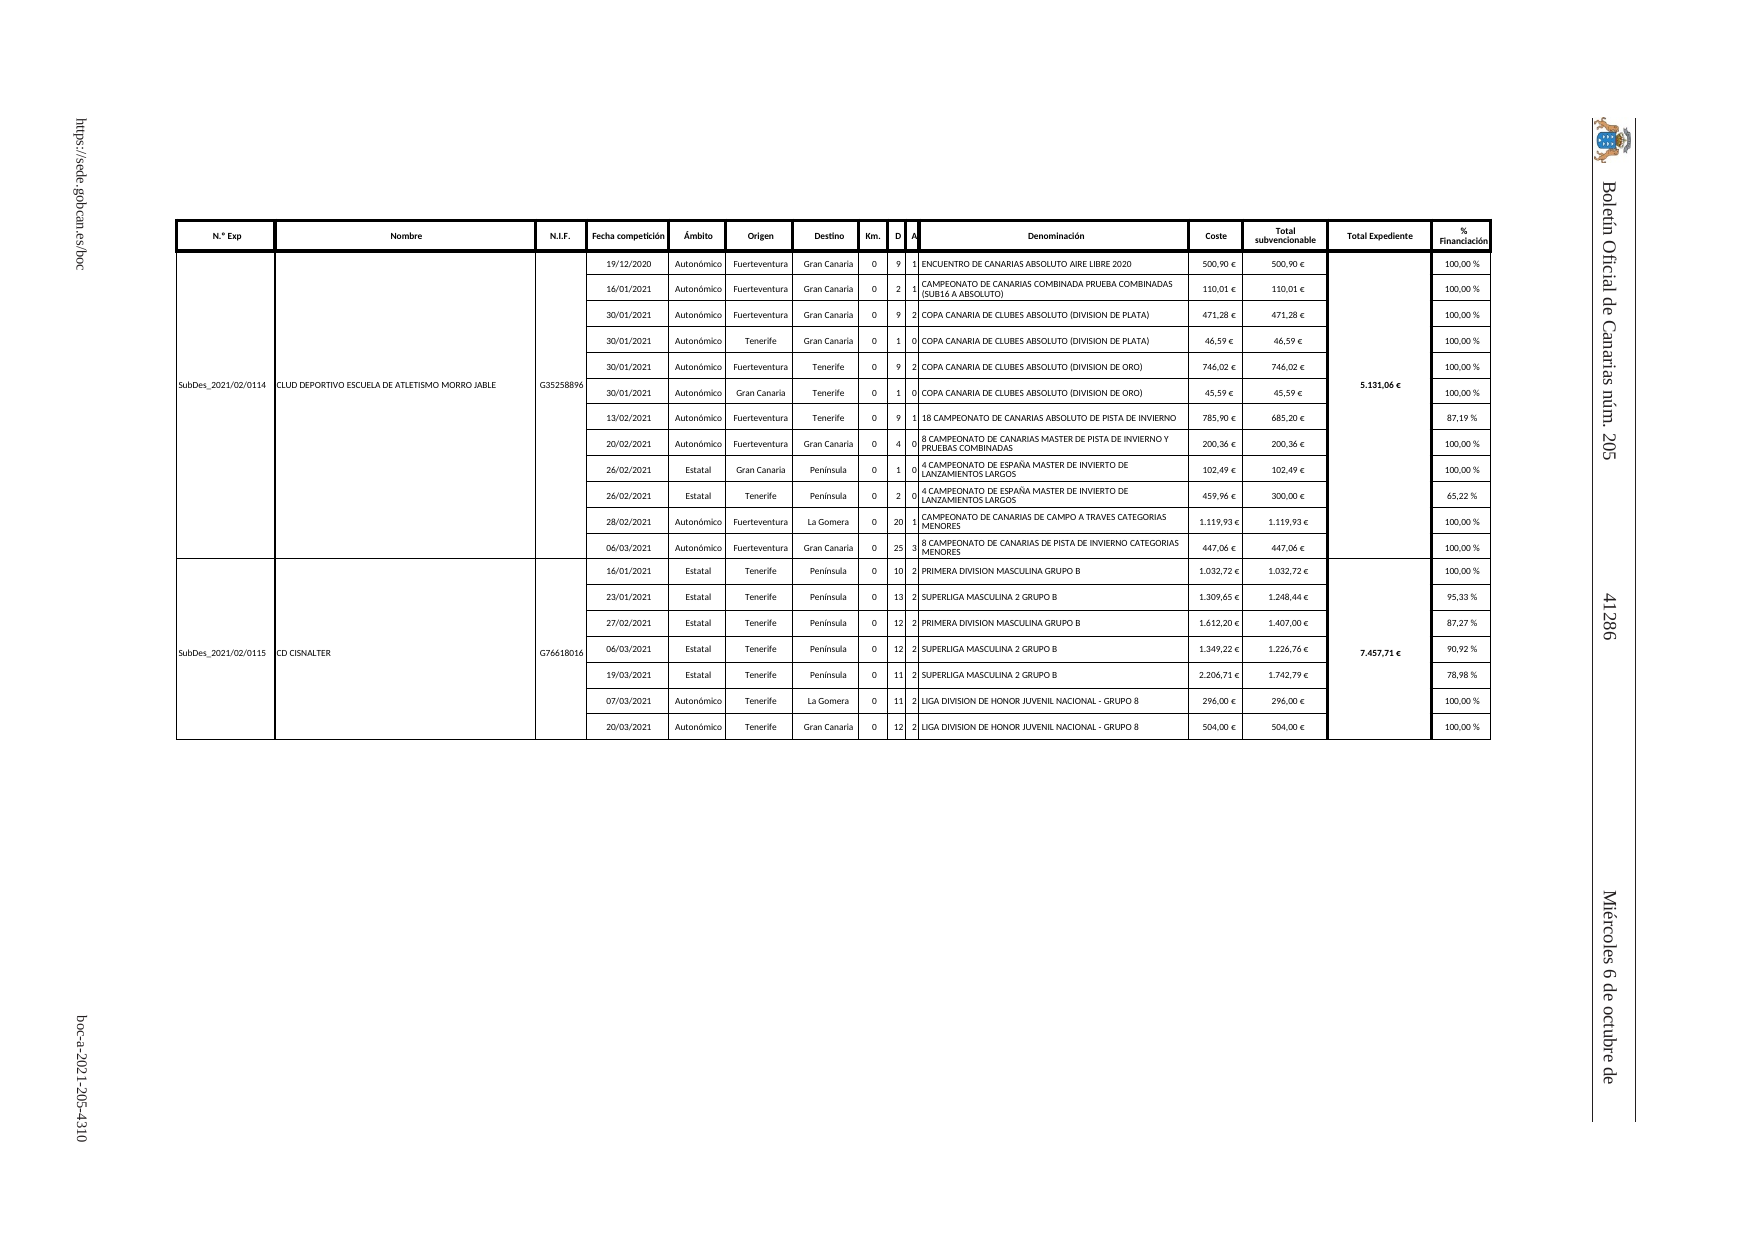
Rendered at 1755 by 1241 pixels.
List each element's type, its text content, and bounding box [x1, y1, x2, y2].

table_cell 19/03/2021 [587, 663, 668, 687]
table_cell Fuerteventura [726, 534, 792, 558]
table_cell 1.407,00 € [1243, 611, 1326, 636]
table_cell 2 [906, 663, 918, 687]
table_cell 100,00 % [1433, 456, 1490, 481]
table_cell 87,27 % [1433, 611, 1490, 636]
table_cell 100,00 % [1433, 430, 1490, 455]
table_cell 4 CAMPEONATO DE ESPAÑA MASTER DE INVIERTO DE LANZAMIENTOS LARGOS [919, 456, 1188, 481]
table_cell 26/02/2021 [587, 482, 668, 507]
table_cell 07/03/2021 [587, 689, 668, 713]
table_cell 0 [859, 585, 887, 610]
table_cell 471,28 € [1243, 301, 1326, 326]
table_cell 100,00 % [1433, 508, 1490, 532]
table_cell 296,00 € [1189, 689, 1242, 713]
table_cell Estatal [669, 663, 725, 687]
table_cell 0 [859, 714, 887, 739]
table_cell CAMPEONATO DE CANARIAS COMBINADA PRUEBA COMBINADAS (SUB16 A ABSOLUTO) [919, 275, 1188, 300]
table_cell 20/03/2021 [587, 714, 668, 739]
table_cell COPA CANARIA DE CLUBES ABSOLUTO (DIVISION DE PLATA) [919, 327, 1188, 352]
table_cell 296,00 € [1243, 689, 1326, 713]
table_cell 0 [859, 534, 887, 558]
table_cell 100,00 % [1433, 534, 1490, 558]
table_cell 110,01 € [1189, 275, 1242, 300]
table_cell Estatal [669, 559, 725, 584]
text boc-a-2021-205-4310 [74, 1016, 91, 1145]
text 41286 [1600, 593, 1621, 642]
table_cell COPA CANARIA DE CLUBES ABSOLUTO (DIVISION DE ORO) [919, 379, 1188, 403]
table_cell Autonómico [669, 534, 725, 558]
table_cell 1 [888, 379, 905, 403]
table_cell 46,59 € [1243, 327, 1326, 352]
table_cell Península [793, 611, 858, 636]
table_cell 1.742,79 € [1243, 663, 1326, 687]
table_cell G76618016 [536, 559, 586, 739]
table_cell 0 [859, 508, 887, 532]
table_cell 65,22 % [1433, 482, 1490, 507]
table_cell 0 [859, 430, 887, 455]
table_cell 19/12/2020 [587, 253, 668, 274]
text https://sede.gobcan.es/boc [73, 118, 90, 273]
table_cell 18 CAMPEONATO DE CANARIAS ABSOLUTO DE PISTA DE INVIERNO [919, 404, 1188, 429]
table_cell 1.226,76 € [1243, 637, 1326, 662]
table_cell 0 [859, 482, 887, 507]
table_cell 685,20 € [1243, 404, 1326, 429]
table_cell 0 [859, 275, 887, 300]
table_cell 9 [888, 301, 905, 326]
table_cell 0 [859, 301, 887, 326]
text Miércoles 6 de octubre de 2021 [1598, 890, 1621, 1124]
table_cell Fuerteventura [726, 404, 792, 429]
table_cell 20 [888, 508, 905, 532]
table_header % Financiación [1433, 222, 1489, 249]
table_cell 2 [888, 275, 905, 300]
table_cell 06/03/2021 [587, 637, 668, 662]
table_header Coste [1190, 222, 1241, 249]
table_cell 300,00 € [1243, 482, 1326, 507]
table_cell G35258896 [536, 253, 586, 558]
table_cell 1.119,93 € [1243, 508, 1326, 532]
table_cell 45,59 € [1189, 379, 1242, 403]
table_cell 500,90 € [1189, 253, 1242, 274]
table_cell SubDes_2021/02/0115 [177, 559, 274, 739]
table_cell 504,00 € [1189, 714, 1242, 739]
table_cell 0 [906, 327, 918, 352]
table_cell 9 [888, 353, 905, 377]
table_header Origen [727, 222, 791, 249]
table_cell Tenerife [726, 663, 792, 687]
table_cell Autonómico [669, 379, 725, 403]
table_cell LIGA DIVISION DE HONOR JUVENIL NACIONAL - GRUPO 8 [919, 714, 1188, 739]
table_cell 200,36 € [1189, 430, 1242, 455]
table_cell 1.248,44 € [1243, 585, 1326, 610]
table_cell Autonómico [669, 714, 725, 739]
table_cell 0 [859, 559, 887, 584]
table_header Destino [794, 222, 857, 249]
table_cell 100,00 % [1433, 327, 1490, 352]
table_cell 110,01 € [1243, 275, 1326, 300]
table_cell Autonómico [669, 508, 725, 532]
table_cell 9 [888, 253, 905, 274]
table_cell 100,00 % [1433, 275, 1490, 300]
table_cell 30/01/2021 [587, 327, 668, 352]
table_cell Gran Canaria [793, 253, 858, 274]
table_cell Península [793, 559, 858, 584]
table_cell 11 [888, 689, 905, 713]
table_cell 746,02 € [1243, 353, 1326, 377]
table_cell SUPERLIGA MASCULINA 2 GRUPO B [919, 637, 1188, 662]
table_cell 12 [888, 714, 905, 739]
table_cell PRIMERA DIVISION MASCULINA GRUPO B [919, 559, 1188, 584]
table_header Nombre [277, 222, 534, 249]
table_cell 1 [906, 508, 918, 532]
table_cell 1.119,93 € [1189, 508, 1242, 532]
table_cell 1 [906, 253, 918, 274]
table_cell Gran Canaria [793, 714, 858, 739]
table_cell 10 [888, 559, 905, 584]
table_cell Tenerife [793, 353, 858, 377]
table_cell Tenerife [726, 611, 792, 636]
table_cell La Gomera [793, 689, 858, 713]
table_cell Tenerife [726, 714, 792, 739]
table_header Denominación [921, 222, 1187, 249]
table_header D [889, 222, 904, 249]
table_cell 0 [859, 663, 887, 687]
table_cell Península [793, 482, 858, 507]
table_cell Península [793, 637, 858, 662]
table_cell 0 [859, 353, 887, 377]
table_cell 1.612,20 € [1189, 611, 1242, 636]
table_cell Tenerife [726, 637, 792, 662]
table_cell Estatal [669, 585, 725, 610]
table_cell 1 [888, 456, 905, 481]
table_cell 27/02/2021 [587, 611, 668, 636]
table_cell CD CISNALTER [276, 559, 535, 739]
table_cell 100,00 % [1433, 689, 1490, 713]
table_cell 8 CAMPEONATO DE CANARIAS MASTER DE PISTA DE INVIERNO Y PRUEBAS COMBINADAS [919, 430, 1188, 455]
table_cell 1.032,72 € [1243, 559, 1326, 584]
table_cell Estatal [669, 482, 725, 507]
table_cell 8 CAMPEONATO DE CANARIAS DE PISTA DE INVIERNO CATEGORIAS MENORES [919, 534, 1188, 558]
table_cell 12 [888, 637, 905, 662]
table_cell Autonómico [669, 689, 725, 713]
table_cell 0 [859, 404, 887, 429]
table_cell 746,02 € [1189, 353, 1242, 377]
table_cell Fuerteventura [726, 430, 792, 455]
table_cell 0 [859, 379, 887, 403]
table_cell PRIMERA DIVISION MASCULINA GRUPO B [919, 611, 1188, 636]
table_cell Autonómico [669, 253, 725, 274]
table_cell Península [793, 663, 858, 687]
table_cell COPA CANARIA DE CLUBES ABSOLUTO (DIVISION DE ORO) [919, 353, 1188, 377]
table_cell Tenerife [726, 585, 792, 610]
table_cell 11 [888, 663, 905, 687]
table_cell Tenerife [793, 379, 858, 403]
table_cell 2 [906, 611, 918, 636]
table_cell 0 [859, 611, 887, 636]
table_cell 100,00 % [1433, 253, 1490, 274]
table_cell 2 [906, 301, 918, 326]
table_cell Estatal [669, 637, 725, 662]
table_cell Tenerife [726, 559, 792, 584]
table_cell 100,00 % [1433, 559, 1490, 584]
table_cell Gran Canaria [726, 456, 792, 481]
table_cell CLUD DEPORTIVO ESCUELA DE ATLETISMO MORRO JABLE [276, 253, 535, 558]
table_cell 2.206,71 € [1189, 663, 1242, 687]
table_cell 46,59 € [1189, 327, 1242, 352]
table_cell 95,33 % [1433, 585, 1490, 610]
table_cell 1 [906, 404, 918, 429]
table_cell 25 [888, 534, 905, 558]
table_cell 100,00 % [1433, 353, 1490, 377]
table_cell 4 CAMPEONATO DE ESPAÑA MASTER DE INVIERTO DE LANZAMIENTOS LARGOS [919, 482, 1188, 507]
table_cell 500,90 € [1243, 253, 1326, 274]
table_cell Autonómico [669, 301, 725, 326]
table_cell Autonómico [669, 275, 725, 300]
table_cell Fuerteventura [726, 301, 792, 326]
table_cell 0 [859, 689, 887, 713]
table_cell Fuerteventura [726, 275, 792, 300]
table_cell 1.032,72 € [1189, 559, 1242, 584]
table_cell 2 [906, 637, 918, 662]
table_cell 3 [906, 534, 918, 558]
table_cell 30/01/2021 [587, 379, 668, 403]
table_cell LIGA DIVISION DE HONOR JUVENIL NACIONAL - GRUPO 8 [919, 689, 1188, 713]
table_cell Tenerife [726, 327, 792, 352]
table_cell ENCUENTRO DE CANARIAS ABSOLUTO AIRE LIBRE 2020 [919, 253, 1188, 274]
table_cell 0 [859, 327, 887, 352]
table_header Ámbito [670, 222, 724, 249]
table_cell 2 [906, 689, 918, 713]
table_cell 30/01/2021 [587, 301, 668, 326]
table_cell 06/03/2021 [587, 534, 668, 558]
table_header Km. [860, 222, 886, 249]
table_cell Fuerteventura [726, 508, 792, 532]
table_cell 459,96 € [1189, 482, 1242, 507]
table_cell 16/01/2021 [587, 559, 668, 584]
table_header Total subvencionable [1244, 222, 1326, 249]
table_cell 504,00 € [1243, 714, 1326, 739]
table_header Total Expediente [1329, 222, 1430, 249]
table_cell COPA CANARIA DE CLUBES ABSOLUTO (DIVISION DE PLATA) [919, 301, 1188, 326]
table_cell Gran Canaria [793, 327, 858, 352]
table_cell 20/02/2021 [587, 430, 668, 455]
table_cell 447,06 € [1189, 534, 1242, 558]
table_header N.º Exp [178, 222, 273, 249]
table_cell Península [793, 585, 858, 610]
table_cell 30/01/2021 [587, 353, 668, 377]
table_cell Estatal [669, 456, 725, 481]
table_cell 0 [859, 637, 887, 662]
table_cell 0 [906, 379, 918, 403]
table_cell 78,98 % [1433, 663, 1490, 687]
table_cell 471,28 € [1189, 301, 1242, 326]
table_cell 1.309,65 € [1189, 585, 1242, 610]
table_cell 0 [906, 456, 918, 481]
table_cell 0 [906, 430, 918, 455]
table_cell Gran Canaria [793, 430, 858, 455]
table_cell 100,00 % [1433, 714, 1490, 739]
table_cell 90,92 % [1433, 637, 1490, 662]
table_cell 87,19 % [1433, 404, 1490, 429]
table_cell Gran Canaria [793, 534, 858, 558]
table_cell Tenerife [726, 689, 792, 713]
table_cell 0 [859, 253, 887, 274]
table_cell 2 [906, 585, 918, 610]
table_cell 26/02/2021 [587, 456, 668, 481]
table_cell 2 [888, 482, 905, 507]
table_cell 785,90 € [1189, 404, 1242, 429]
table_cell 2 [906, 353, 918, 377]
table_cell 1 [906, 275, 918, 300]
table_cell SubDes_2021/02/0114 [177, 253, 274, 558]
table_cell SUPERLIGA MASCULINA 2 GRUPO B [919, 663, 1188, 687]
table_cell Autonómico [669, 327, 725, 352]
table_cell 13/02/2021 [587, 404, 668, 429]
table_cell 13 [888, 585, 905, 610]
table_cell 7.457,71 € [1329, 559, 1430, 739]
table_header Fecha competición [588, 222, 667, 249]
table_cell 1 [888, 327, 905, 352]
table_cell Península [793, 456, 858, 481]
table_cell 16/01/2021 [587, 275, 668, 300]
table_cell Gran Canaria [726, 379, 792, 403]
table_cell 9 [888, 404, 905, 429]
table_cell Gran Canaria [793, 301, 858, 326]
table_cell 100,00 % [1433, 301, 1490, 326]
table_cell Estatal [669, 611, 725, 636]
table_cell CAMPEONATO DE CANARIAS DE CAMPO A TRAVES CATEGORIAS MENORES [919, 508, 1188, 532]
table_cell 2 [906, 714, 918, 739]
table_cell 0 [906, 482, 918, 507]
table_cell Fuerteventura [726, 353, 792, 377]
table_cell SUPERLIGA MASCULINA 2 GRUPO B [919, 585, 1188, 610]
table_cell 4 [888, 430, 905, 455]
table_cell 100,00 % [1433, 379, 1490, 403]
table_cell 102,49 € [1243, 456, 1326, 481]
table_cell Fuerteventura [726, 253, 792, 274]
table_header A [907, 222, 917, 249]
table_cell 12 [888, 611, 905, 636]
table_cell Autonómico [669, 404, 725, 429]
table_header N.I.F. [537, 222, 585, 249]
text Boletín Oficial de Canarias núm. 205 [1599, 181, 1621, 462]
table_cell Autonómico [669, 430, 725, 455]
table_cell 45,59 € [1243, 379, 1326, 403]
table_cell 23/01/2021 [587, 585, 668, 610]
table_cell La Gomera [793, 508, 858, 532]
table_cell Gran Canaria [793, 275, 858, 300]
table_cell Autonómico [669, 353, 725, 377]
table_cell 1.349,22 € [1189, 637, 1242, 662]
table_cell Tenerife [726, 482, 792, 507]
table_cell 200,36 € [1243, 430, 1326, 455]
table_cell Tenerife [793, 404, 858, 429]
table_cell 2 [906, 559, 918, 584]
table_cell 102,49 € [1189, 456, 1242, 481]
table_cell 447,06 € [1243, 534, 1326, 558]
table_cell 5.131,06 € [1329, 253, 1430, 558]
table_cell 28/02/2021 [587, 508, 668, 532]
table_cell 0 [859, 456, 887, 481]
